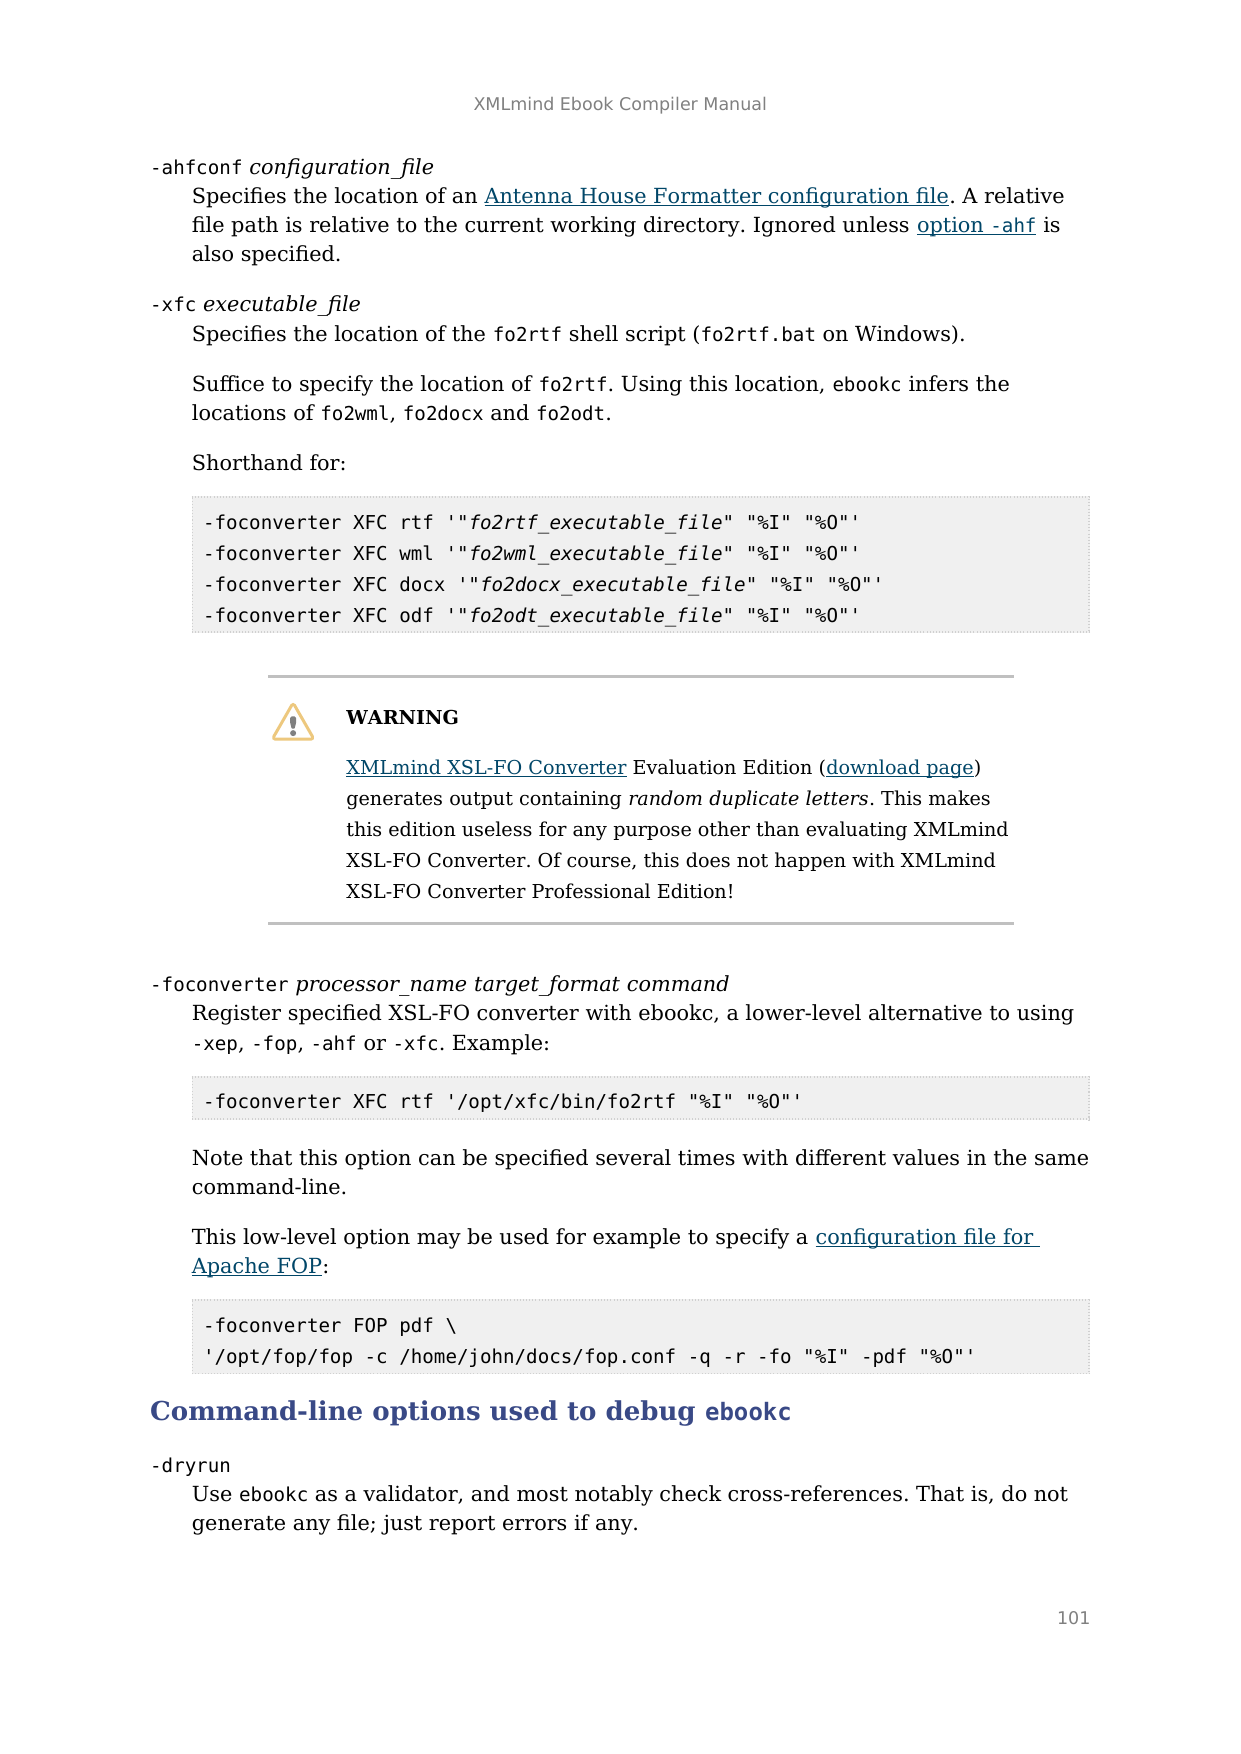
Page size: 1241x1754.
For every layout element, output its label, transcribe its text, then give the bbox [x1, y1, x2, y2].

table_header [268, 698, 346, 903]
text Shorthand for: [192, 446, 1090, 475]
table_header [268, 903, 1014, 922]
text -ahfconf configuration_file [150, 150, 1090, 179]
text -foconverter XFC rtf '/opt/xfc/bin/fo2rtf "%I" "%O"' [192, 1076, 1090, 1120]
table_header WARNING XMLmind XSL-FO Converter Evaluation Edition (download page) generates output containing random duplicate letters. This makes this edition useless for any purpose other than evaluating XMLmind XSL-FO Converter. Of course, this does not happen with XMLmind XSL-FO Converter Professional Edition! [346, 698, 1014, 903]
text -foconverter XFC rtf '"fo2rtf_executable_file" "%I" "%O"' -foconverter XFC wml '"fo2wml_executable_file" "%I" "%O"' -foconverter XFC docx '"fo2docx_executable_file" "%I" "%O"' -foconverter XFC odf '"fo2odt_executable_file" "%I" "%O"' [192, 496, 1090, 633]
text Command-line options used to debug ebookc [150, 1395, 1090, 1427]
table_header [268, 678, 1014, 698]
picture [600, 766, 605, 774]
text -dryrun [150, 1447, 1090, 1477]
text Use ebookc as a validator, and most notably check cross-references. That is, do not generate any file; just report errors if any. [192, 1477, 1090, 1535]
text -foconverter processor_name target_format command [150, 967, 1090, 996]
text -foconverter FOP pdf \ '/opt/fop/fop -c /home/john/docs/fop.conf -q -r -fo "%I" -pdf "%O"' [192, 1299, 1090, 1374]
text Suffice to specify the location of fo2rtf. Using this location, ebookc infers the locations of fo2wml, fo2docx and fo2odt. [192, 367, 1090, 425]
text Register specified XSL-FO converter with ebookc, a lower-level alternative to using -xep, -fop, -ahf or -xfc. Example: [192, 996, 1090, 1055]
text Specifies the location of an Antenna House Formatter configuration file. A relative file path is relative to the current working directory. Ignored unless option -ahf is also specified. [192, 179, 1090, 267]
text This low-level option may be used for example to specify a configuration file for Apache FOP: [192, 1220, 1090, 1278]
text -xfc executable_file [150, 287, 1090, 317]
text Specifies the location of the fo2rtf shell script (fo2rtf.bat on Windows). [192, 317, 1090, 346]
text Note that this option can be specified several times with different values in the same command-line. [192, 1141, 1090, 1199]
